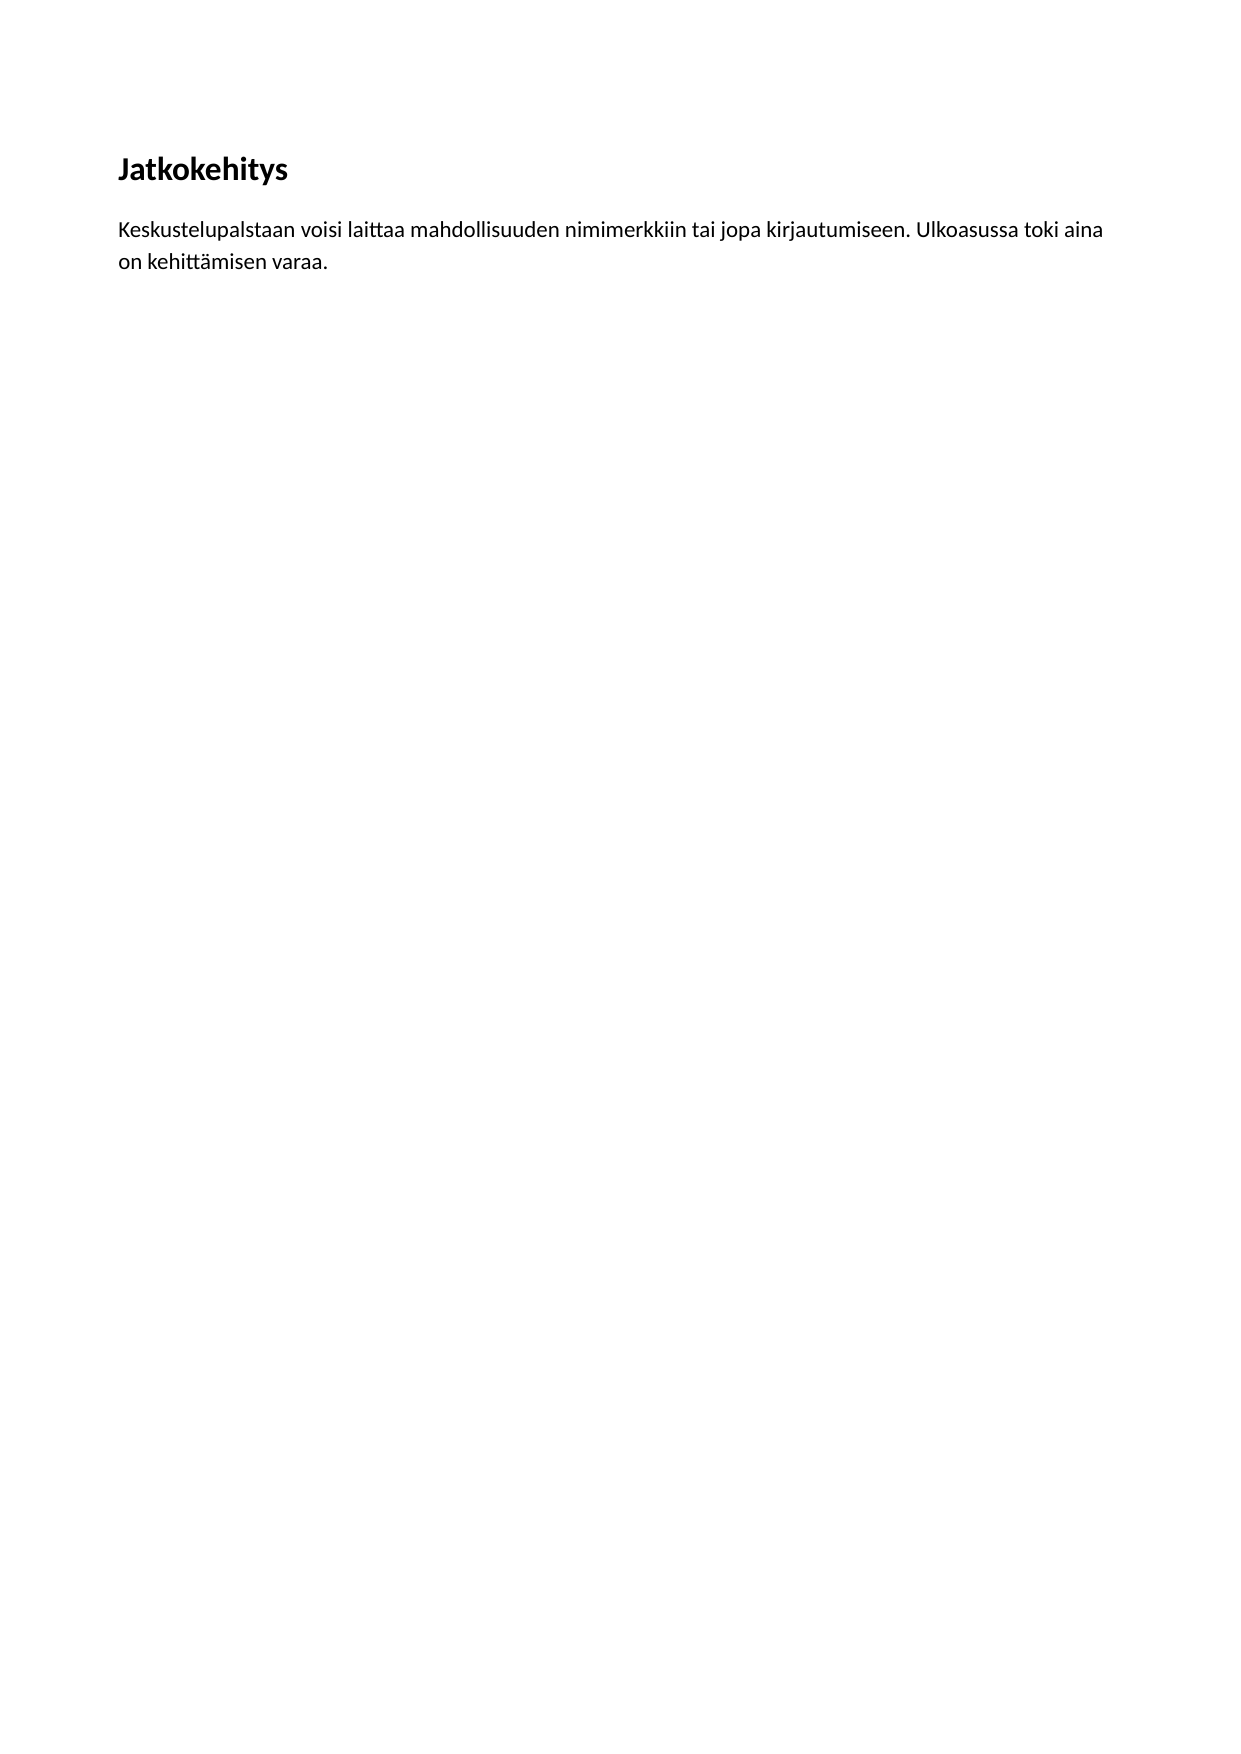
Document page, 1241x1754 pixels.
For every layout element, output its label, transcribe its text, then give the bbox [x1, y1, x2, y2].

text Keskustelupalstaan voisi laittaa mahdollisuuden nimimerkkiin tai jopa kirjautumiseen. Ulkoasussa toki aina on kehittämisen varaa. [118, 215, 1122, 275]
text Jatkokehitys [118, 148, 1122, 188]
